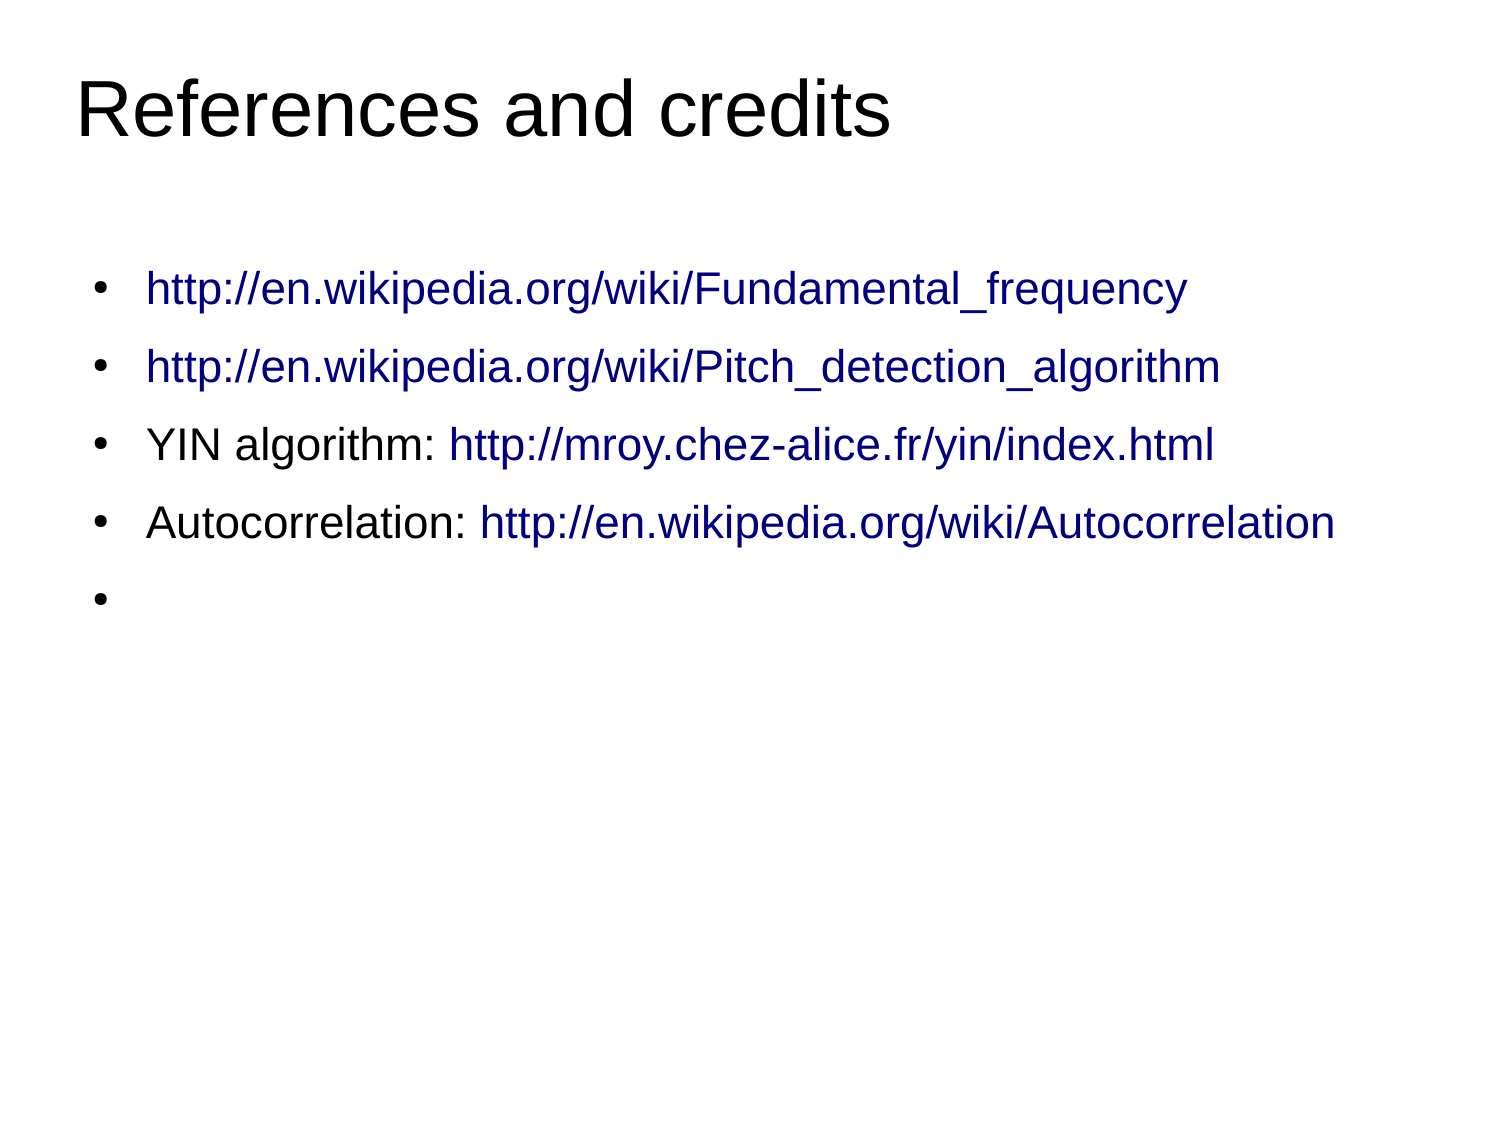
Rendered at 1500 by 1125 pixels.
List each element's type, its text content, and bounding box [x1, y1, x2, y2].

list http://en.wikipedia.org/wiki/Fundamental_frequency http://en.wikipedia.org/wiki/Pitch_detection_algorithm YIN algorithm: http://mroy.chez-alice.fr/yin/index.html Autocorrelation: http://en.wikipedia.org/wiki/Autocorrelation [75, 263, 1425, 916]
title References and credits [75, 15, 1425, 203]
